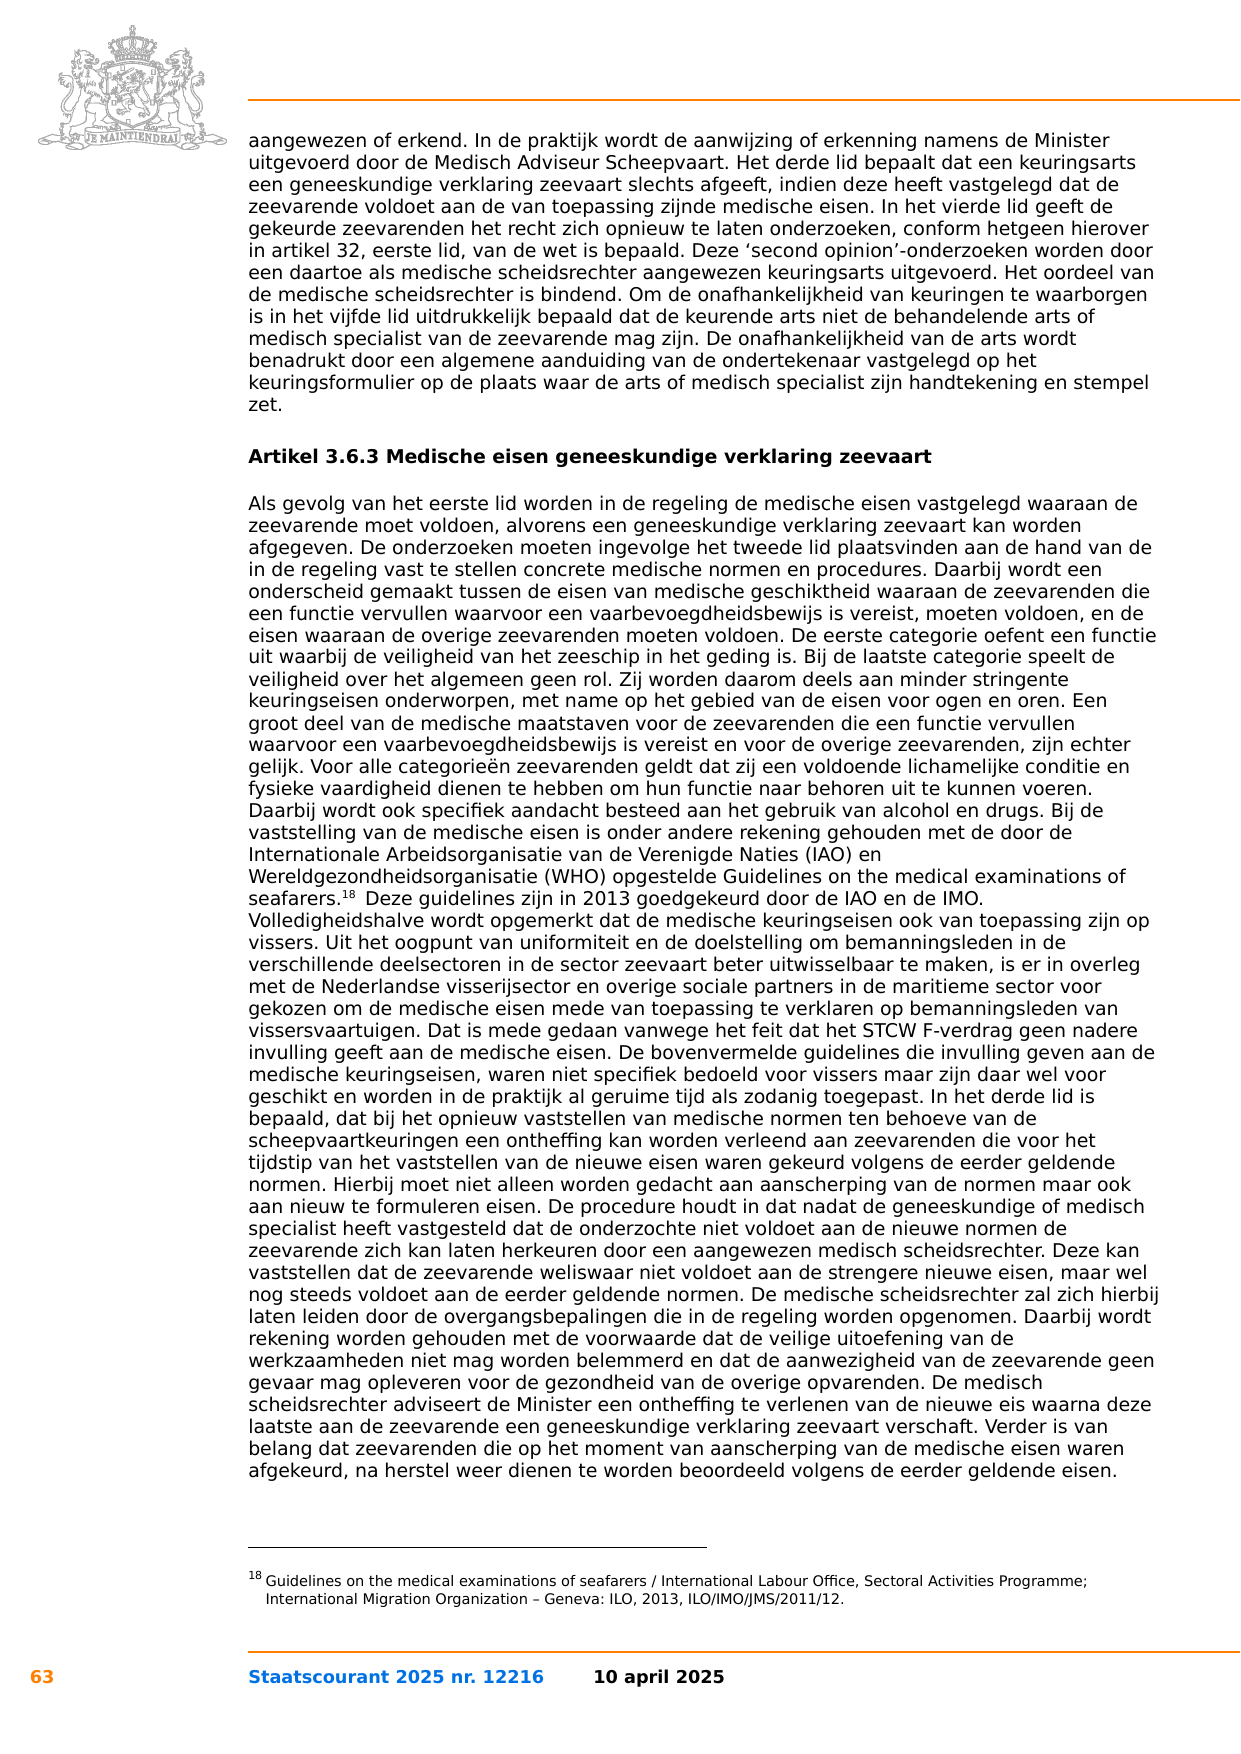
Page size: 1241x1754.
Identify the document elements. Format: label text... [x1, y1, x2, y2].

subtitle Artikel 3.6.3 Medische eisen geneeskundige verklaring zeevaart [248, 446, 1163, 468]
picture [38, 25, 227, 150]
text Guidelines on the medical examinations of seafarers / International Labour Office, Sectoral Activities Programme; International Migration Organization – Geneva: ILO, 2013, ILO/IMO/JMS/2011/12. [248, 1569, 1163, 1608]
text aangewezen of erkend. In de praktijk wordt de aanwijzing of erkenning namens de Minister uitgevoerd door de Medisch Adviseur Scheepvaart. Het derde lid bepaalt dat een keuringsarts een geneeskundige verklaring zeevaart slechts afgeeft, indien deze heeft vastgelegd dat de zeevarende voldoet aan de van toepassing zijnde medische eisen. In het vierde lid geeft de gekeurde zeevarenden het recht zich opnieuw te laten onderzoeken, conform hetgeen hierover in artikel 32, eerste lid, van de wet is bepaald. Deze ‘second opinion’-onderzoeken worden door een daartoe als medische scheidsrechter aangewezen keuringsarts uitgevoerd. Het oordeel van de medische scheidsrechter is bindend. Om de onafhankelijkheid van keuringen te waarborgen is in het vijfde lid uitdrukkelijk bepaald dat de keurende arts niet de behandelende arts of medisch specialist van de zeevarende mag zijn. De onafhankelijkheid van de arts wordt benadrukt door een algemene aanduiding van de ondertekenaar vastgelegd op het keuringsformulier op de plaats waar de arts of medisch specialist zijn handtekening en stempel zet. [248, 130, 1163, 416]
text Als gevolg van het eerste lid worden in de regeling de medische eisen vastgelegd waaraan de zeevarende moet voldoen, alvorens een geneeskundige verklaring zeevaart kan worden afgegeven. De onderzoeken moeten ingevolge het tweede lid plaatsvinden aan de hand van de in de regeling vast te stellen concrete medische normen en procedures. Daarbij wordt een onderscheid gemaakt tussen de eisen van medische geschiktheid waaraan de zeevarenden die een functie vervullen waarvoor een vaarbevoegdheidsbewijs is vereist, moeten voldoen, en de eisen waaraan de overige zeevarenden moeten voldoen. De eerste categorie oefent een functie uit waarbij de veiligheid van het zeeschip in het geding is. Bij de laatste categorie speelt de veiligheid over het algemeen geen rol. Zij worden daarom deels aan minder stringente keuringseisen onderworpen, met name op het gebied van de eisen voor ogen en oren. Een groot deel van de medische maatstaven voor de zeevarenden die een functie vervullen waarvoor een vaarbevoegdheidsbewijs is vereist en voor de overige zeevarenden, zijn echter gelijk. Voor alle categorieën zeevarenden geldt dat zij een voldoende lichamelijke conditie en fysieke vaardigheid dienen te hebben om hun functie naar behoren uit te kunnen voeren. Daarbij wordt ook specifiek aandacht besteed aan het gebruik van alcohol en drugs. Bij de vaststelling van de medische eisen is onder andere rekening gehouden met de door de Internationale Arbeidsorganisatie van de Verenigde Naties (IAO) en Wereldgezondheidsorganisatie (WHO) opgestelde Guidelines on the medical examinations of seafarers. Deze guidelines zijn in 2013 goedgekeurd door de IAO en de IMO. Volledigheidshalve wordt opgemerkt dat de medische keuringseisen ook van toepassing zijn op vissers. Uit het oogpunt van uniformiteit en de doelstelling om bemanningsleden in de verschillende deelsectoren in de sector zeevaart beter uitwisselbaar te maken, is er in overleg met de Nederlandse visserijsector en overige sociale partners in de maritieme sector voor gekozen om de medische eisen mede van toepassing te verklaren op bemanningsleden van vissersvaartuigen. Dat is mede gedaan vanwege het feit dat het STCW F-verdrag geen nadere invulling geeft aan de medische eisen. De bovenvermelde guidelines die invulling geven aan de medische keuringseisen, waren niet specifiek bedoeld voor vissers maar zijn daar wel voor geschikt en worden in de praktijk al geruime tijd als zodanig toegepast. In het derde lid is bepaald, dat bij het opnieuw vaststellen van medische normen ten behoeve van de scheepvaartkeuringen een ontheffing kan worden verleend aan zeevarenden die voor het tijdstip van het vaststellen van de nieuwe eisen waren gekeurd volgens de eerder geldende normen. Hierbij moet niet alleen worden gedacht aan aanscherping van de normen maar ook aan nieuw te formuleren eisen. De procedure houdt in dat nadat de geneeskundige of medisch specialist heeft vastgesteld dat de onderzochte niet voldoet aan de nieuwe normen de zeevarende zich kan laten herkeuren door een aangewezen medisch scheidsrechter. Deze kan vaststellen dat de zeevarende weliswaar niet voldoet aan de strengere nieuwe eisen, maar wel nog steeds voldoet aan de eerder geldende normen. De medische scheidsrechter zal zich hierbij laten leiden door de overgangsbepalingen die in de regeling worden opgenomen. Daarbij wordt rekening worden gehouden met de voorwaarde dat de veilige uitoefening van de werkzaamheden niet mag worden belemmerd en dat de aanwezigheid van de zeevarende geen gevaar mag opleveren voor de gezondheid van de overige opvarenden. De medisch scheidsrechter adviseert de Minister een ontheffing te verlenen van de nieuwe eis waarna deze laatste aan de zeevarende een geneeskundige verklaring zeevaart verschaft. Verder is van belang dat zeevarenden die op het moment van aanscherping van de medische eisen waren afgekeurd, na herstel weer dienen te worden beoordeeld volgens de eerder geldende eisen. [248, 493, 1163, 1482]
